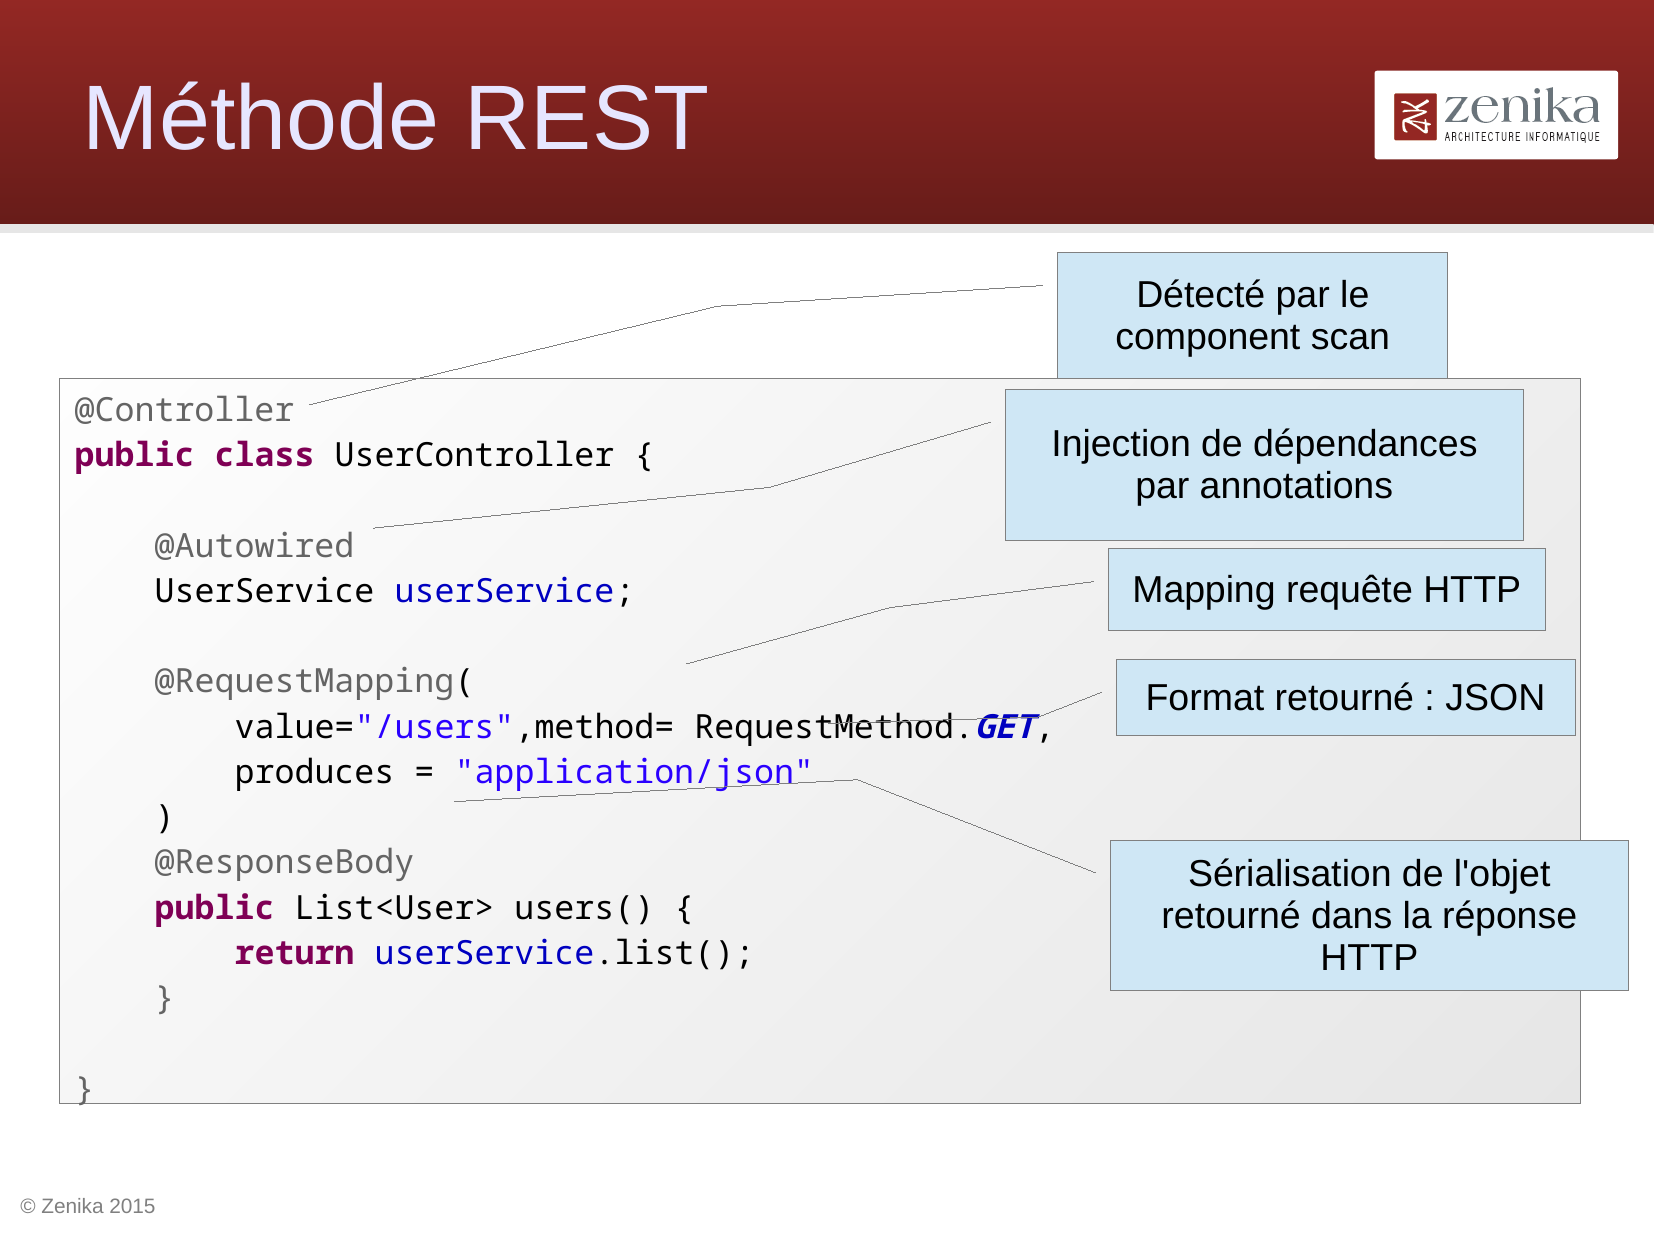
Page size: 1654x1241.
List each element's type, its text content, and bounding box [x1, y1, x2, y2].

title Méthode REST [82, 13, 1571, 222]
text_box Format retourné : JSON [1116, 660, 1575, 735]
text_box Injection de dépendances par annotations [1005, 390, 1524, 540]
text_box Sérialisation de l'objet retourné dans la réponse HTTP [1110, 840, 1629, 991]
text_box Mapping requête HTTP [1109, 549, 1545, 630]
text_box Détecté par le component scan [1058, 253, 1448, 379]
text_box @Controller public class UserController { @Autowired UserService userService; @RequestMapping( value="/users",method= RequestMethod.GET, produces = "application/json" ) @ResponseBody public List<User> users() { return userService.list(); } } [59, 378, 1581, 1104]
picture [1571, 82, 1600, 149]
